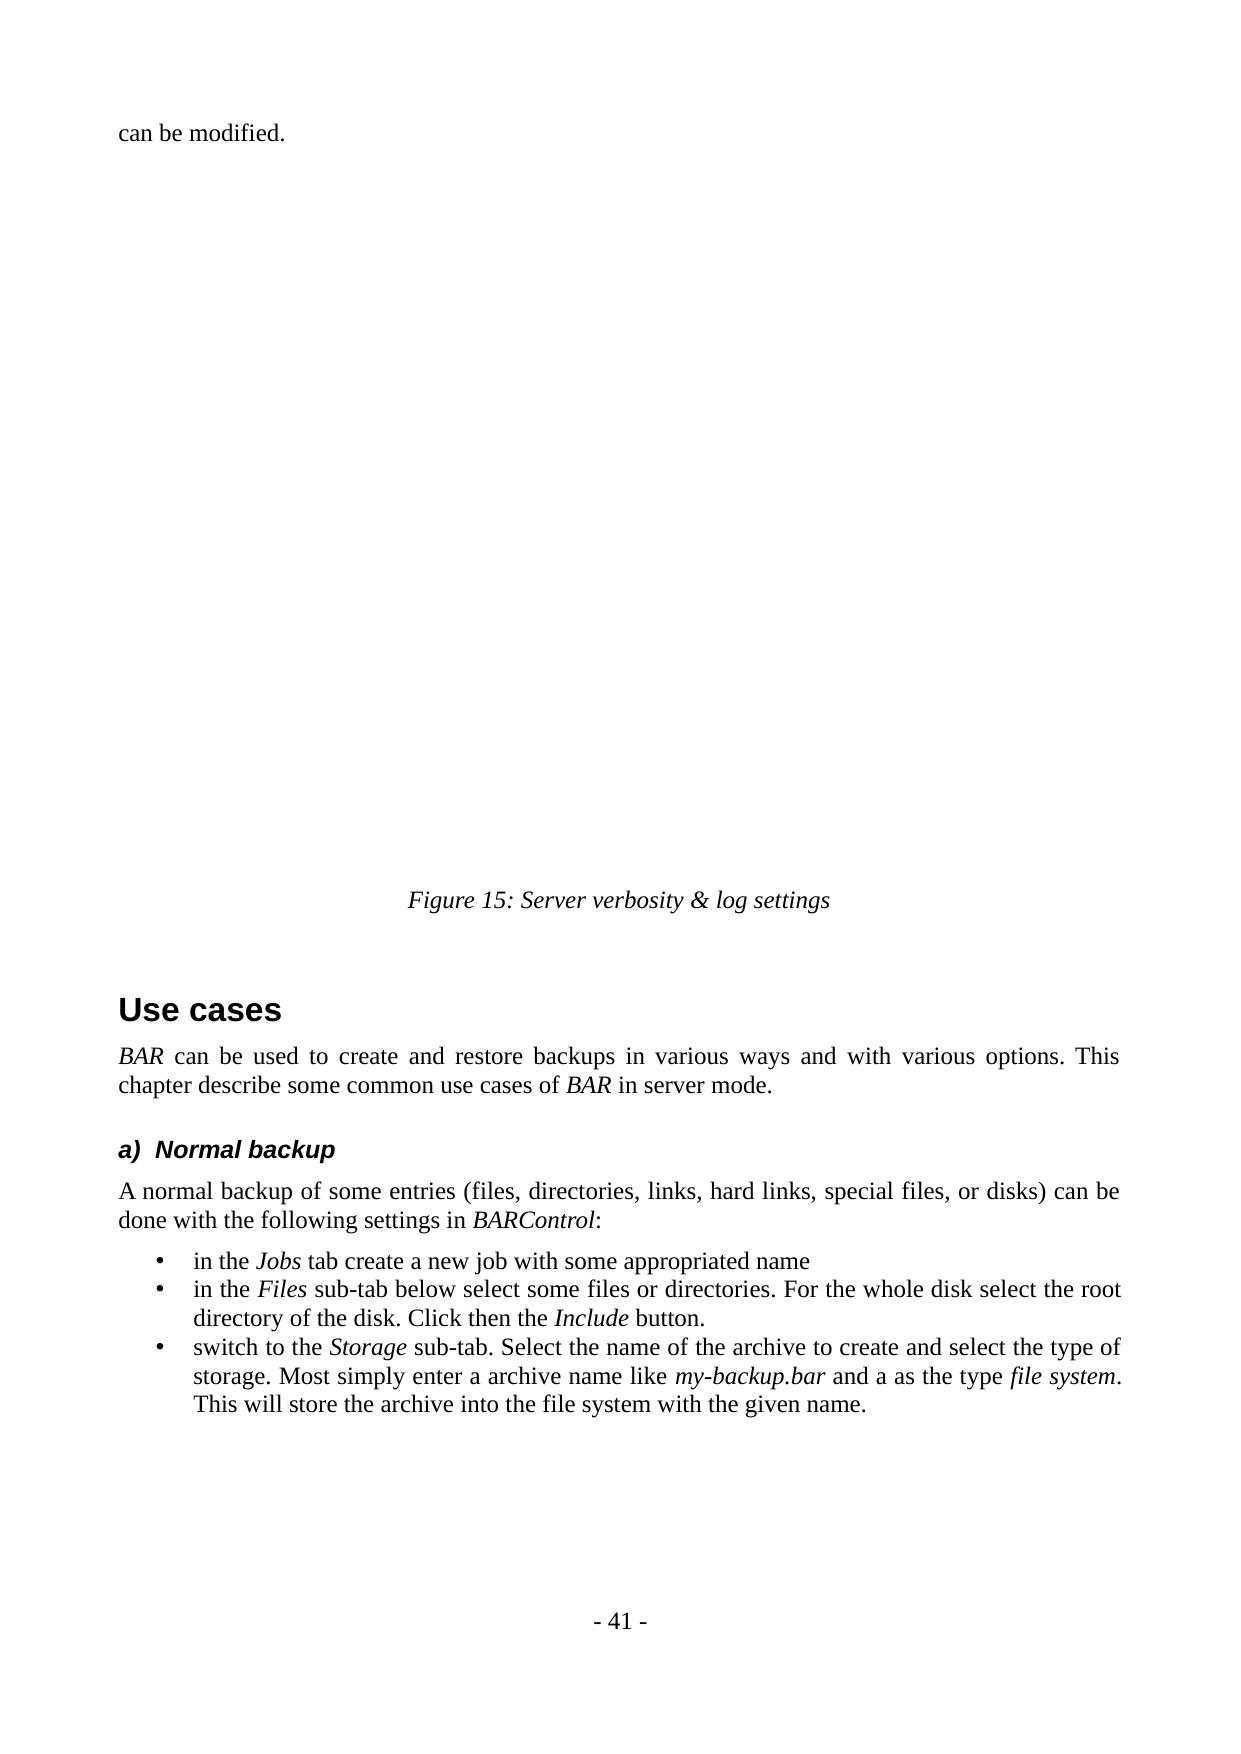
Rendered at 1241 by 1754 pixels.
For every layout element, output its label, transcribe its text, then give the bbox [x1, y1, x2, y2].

text BAR can be used to create and restore backups in various ways and with various options. This chapter describe some common use cases of BAR in server mode. [118, 1041, 1122, 1098]
text Figure 15: Server verbosity & log settings [118, 173, 1122, 914]
list switch to the Storage sub-tab. Select the name of the archive to create and select the type of storage. Most simply enter a archive name like my-backup.bar and a as the type file system. This will store the archive into the file system with the given name. [156, 1332, 1122, 1418]
subtitle Normal backup [118, 1135, 1122, 1164]
text A normal backup of some entries (files, directories, links, hard links, special files, or disks) can be done with the following settings in BARControl: [118, 1176, 1122, 1234]
list in the Jobs tab create a new job with some appropriated name [156, 1246, 1122, 1274]
subtitle Use cases [118, 990, 1122, 1028]
text can be modified. [118, 118, 1122, 147]
text [118, 160, 1122, 173]
list in the Files sub-tab below select some files or directories. For the whole disk select the root directory of the disk. Click then the Include button. [156, 1274, 1122, 1332]
